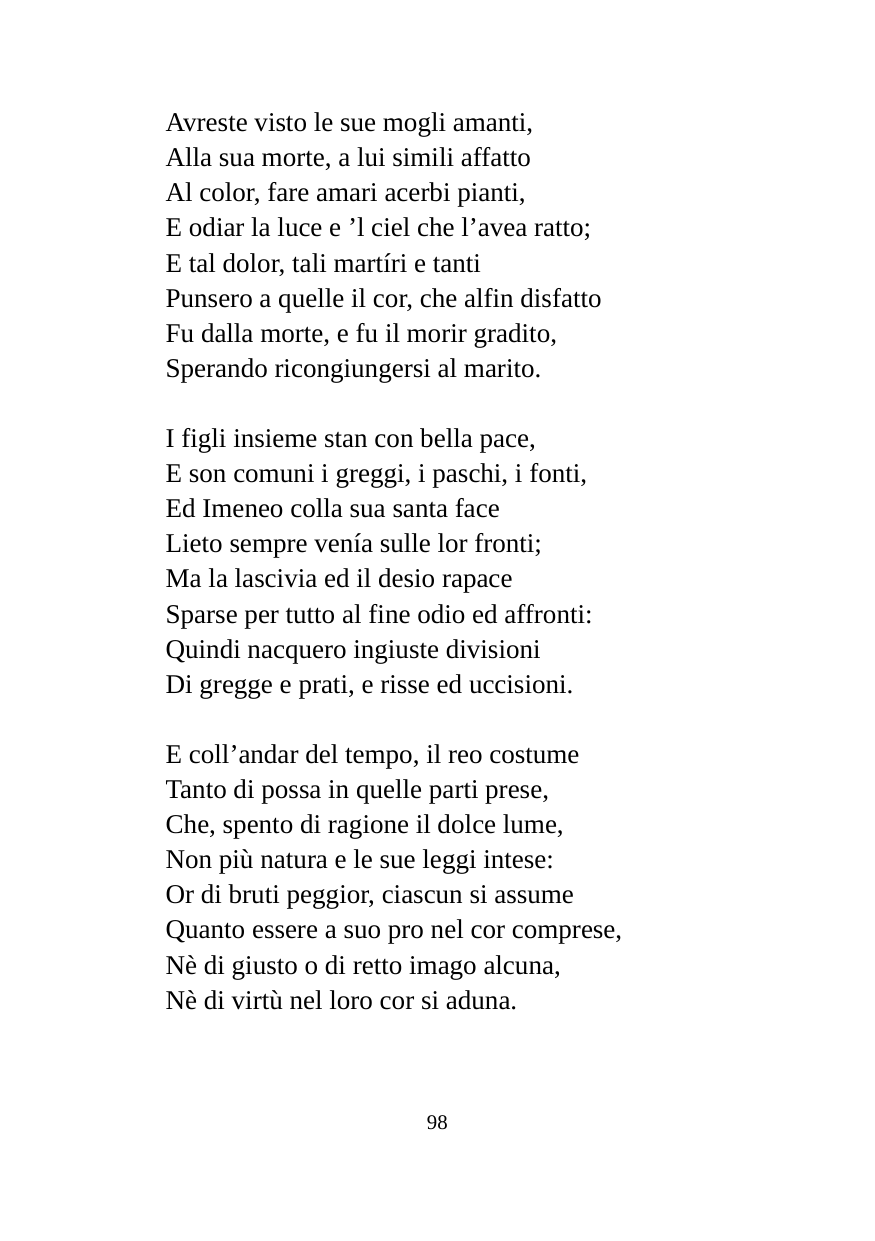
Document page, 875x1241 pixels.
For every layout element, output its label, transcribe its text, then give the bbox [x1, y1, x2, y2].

text Che, spento di ragione il dolce lume, [165, 808, 768, 839]
text Punsero a quelle il cor, che alfin disfatto [165, 282, 768, 313]
text E coll’andar del tempo, il reo costume [165, 738, 768, 769]
text Avreste visto le sue mogli amanti, [165, 106, 768, 137]
text Ed Imeneo colla sua santa face [165, 492, 768, 523]
text Quindi nacquero ingiuste divisioni [165, 633, 768, 664]
text E tal dolor, tali martíri e tanti [165, 247, 768, 278]
text Sperando ricongiungersi al marito. [165, 352, 768, 383]
text Lieto sempre venía sulle lor fronti; [165, 527, 768, 559]
text Fu dalla morte, e fu il morir gradito, [165, 317, 768, 348]
text Ma la lascivia ed il desio rapace [165, 563, 768, 594]
text Alla sua morte, a lui simili affatto [165, 141, 768, 172]
text Sparse per tutto al fine odio ed affronti: [165, 598, 768, 629]
text Quanto essere a suo pro nel cor comprese, [165, 914, 768, 945]
text Non più natura e le sue leggi intese: [165, 843, 768, 874]
text I figli insieme stan con bella pace, [165, 422, 768, 453]
text E son comuni i greggi, i paschi, i fonti, [165, 457, 768, 488]
text Nè di giusto o di retto imago alcuna, [165, 949, 768, 980]
text Tanto di possa in quelle parti prese, [165, 773, 768, 804]
text Nè di virtù nel loro cor si aduna. [165, 984, 768, 1015]
text Al color, fare amari acerbi pianti, [165, 176, 768, 208]
text E odiar la luce e ’l ciel che l’avea ratto; [165, 212, 768, 243]
text Di gregge e prati, e risse ed uccisioni. [165, 668, 768, 699]
text Or di bruti peggior, ciascun si assume [165, 878, 768, 910]
